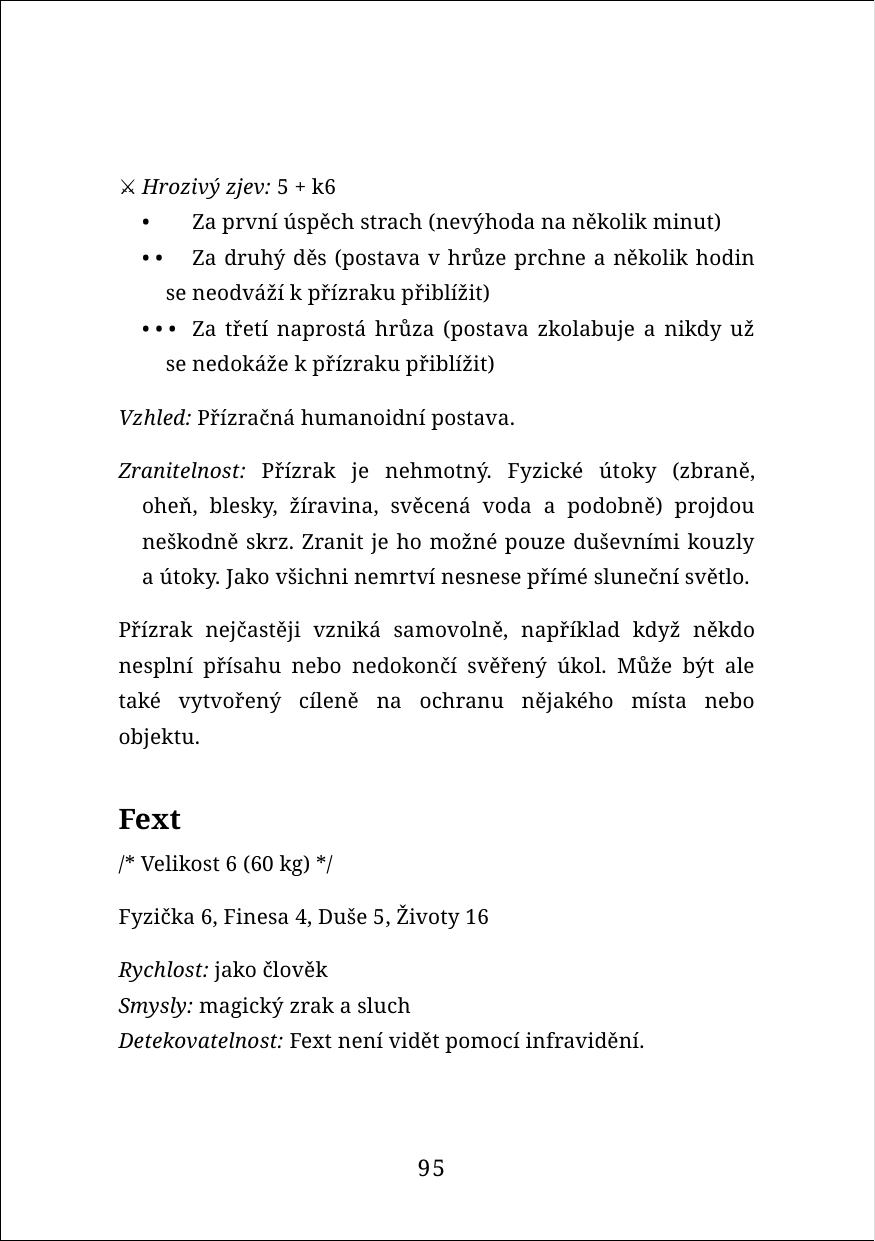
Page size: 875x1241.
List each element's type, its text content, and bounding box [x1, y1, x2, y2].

subtitle Fext [118, 799, 756, 837]
text • Za první úspěch strach (nevýhoda na několik minut) [142, 207, 756, 236]
text Rychlost: jako člověk [118, 956, 756, 984]
text /* Velikost 6 (60 kg) */ [118, 849, 756, 878]
text Detekovatelnost: Fext není vidět pomocí infravidění. [118, 1027, 756, 1055]
text Přízrak nejčastěji vzniká samovolně, například když někdo nesplní přísahu nebo nedokončí svěřený úkol. Může být ale také vytvořený cíleně na ochranu nějakého místa nebo objektu. [118, 616, 756, 751]
text Fyzička 6, Finesa 4, Duše 5, Životy 16 [118, 902, 756, 931]
text Zranitelnost: Přízrak je nehmotný. Fyzické útoky (zbraně, oheň, blesky, žíravina, svěcená voda a podobně) projdou neškodně skrz. Zranit je ho možné pouze duševními kouzly a útoky. Jako všichni nemrtví nesnese přímé sluneční světlo. [118, 456, 756, 591]
text • • Za druhý děs (postava v hrůze prchne a několik hodin se neodváží k přízraku přiblížit) [142, 243, 756, 307]
text • • • Za třetí naprostá hrůza (postava zkolabuje a nikdy už se nedokáže k přízraku přiblížit) [142, 314, 756, 378]
text Smysly: magický zrak a sluch [118, 991, 756, 1019]
text Vzhled: Přízračná humanoidní postava. [118, 403, 756, 431]
text ⚔ Hrozivý zjev: 5 + k6 [118, 172, 756, 200]
